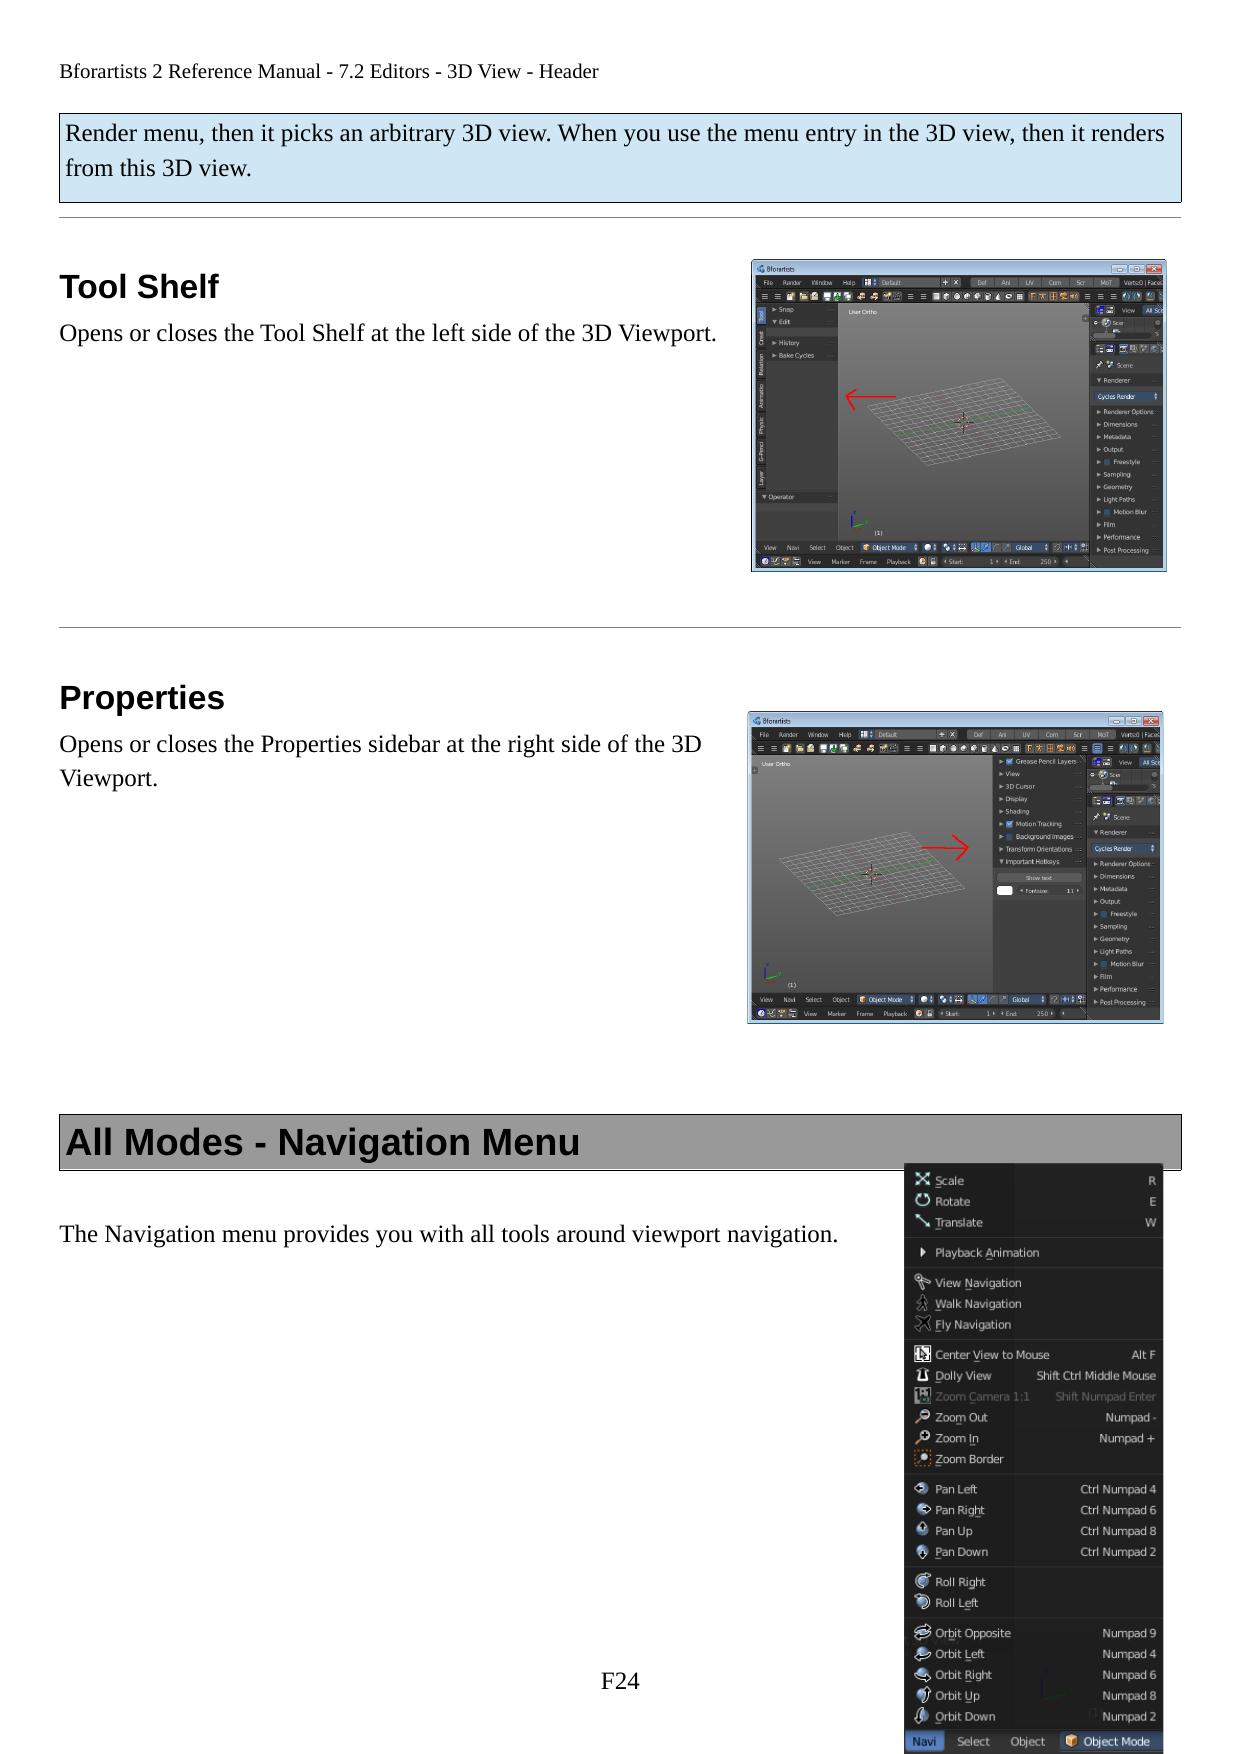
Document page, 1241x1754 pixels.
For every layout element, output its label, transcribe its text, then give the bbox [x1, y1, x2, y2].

text Opens or closes the Properties sidebar at the right side of the 3D Viewport. [59, 729, 747, 792]
subtitle Properties [59, 678, 1181, 716]
picture [904, 1163, 1164, 1754]
subtitle Tool Shelf [59, 267, 751, 306]
text The Navigation menu provides you with all tools around viewport navigation. [59, 1219, 904, 1247]
subtitle [1167, 267, 1181, 306]
text Opens or closes the Tool Shelf at the left side of the 3D Viewport. [59, 318, 751, 347]
table_cell Render menu, then it picks an arbitrary 3D view. When you use the menu entry in the 3D view, then it renders from this 3D view. [60, 114, 1181, 202]
picture [751, 259, 1167, 572]
table_header All Modes - Navigation Menu [60, 1115, 1181, 1169]
picture [747, 711, 1164, 1024]
